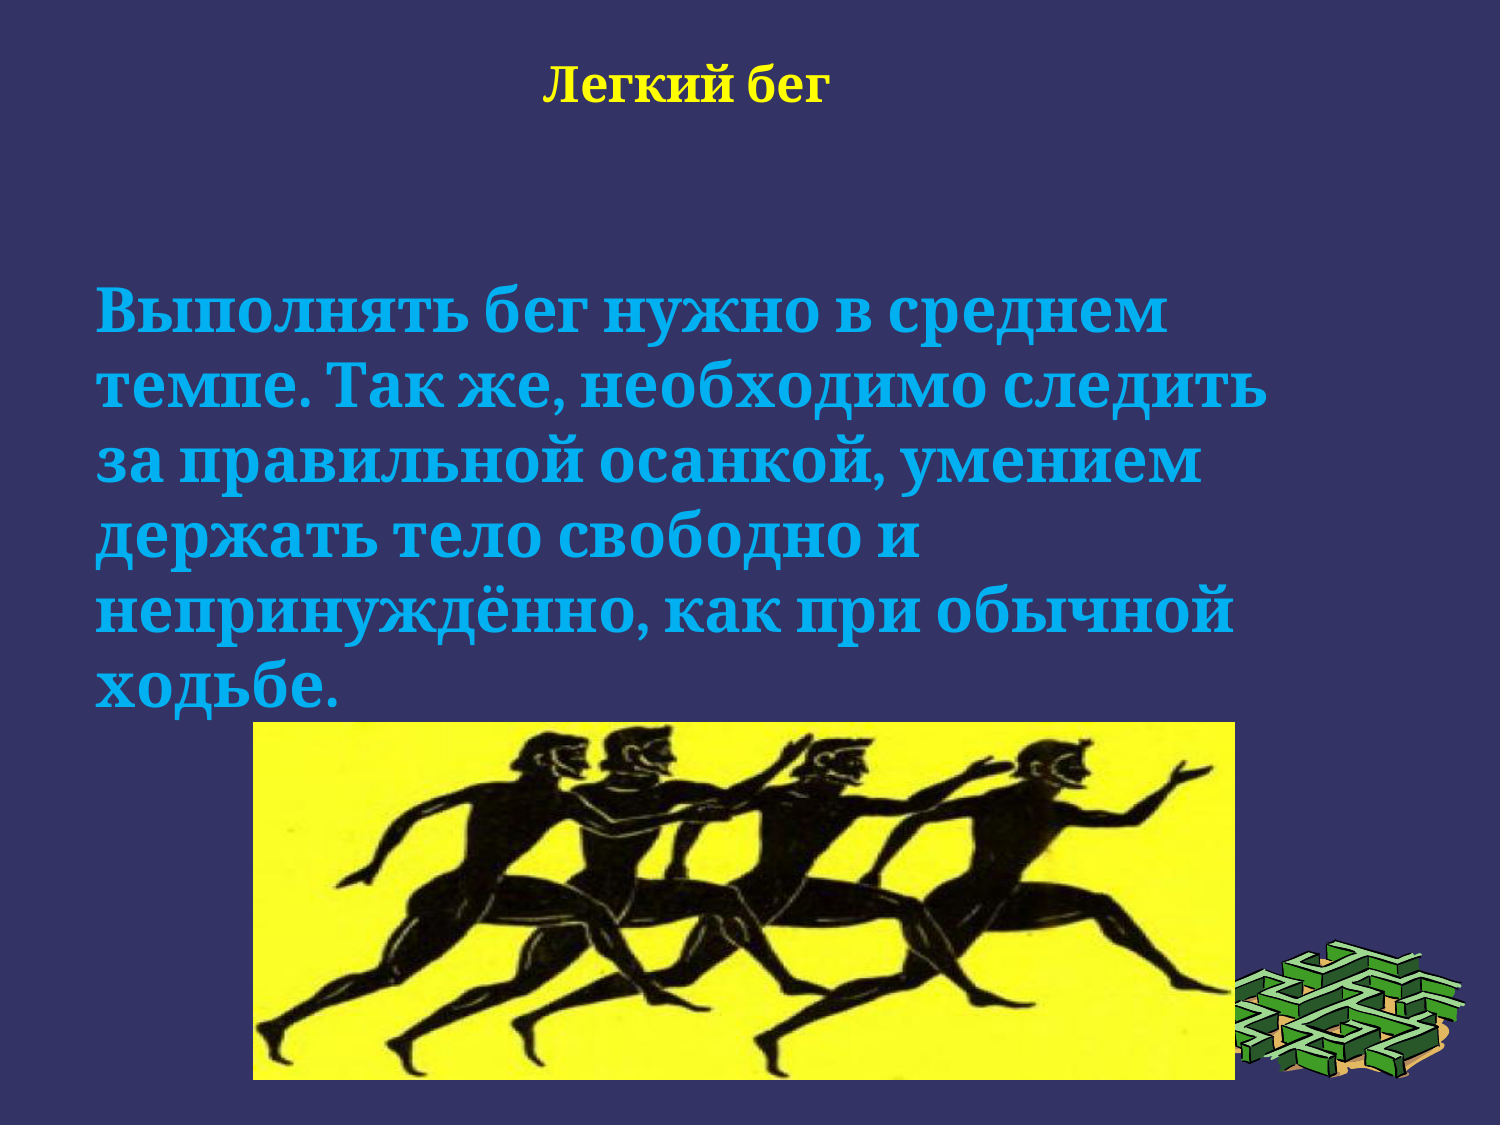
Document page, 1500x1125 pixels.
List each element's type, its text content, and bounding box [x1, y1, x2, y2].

picture [253, 722, 1235, 1080]
title Легкий бег [75, 45, 1300, 233]
list Выполнять бег нужно в среднем темпе. Так же, необходимо следить за правильной осанкой, умением держать тело свободно и непринуждённо, как при обычной ходьбе. [75, 262, 1300, 1005]
